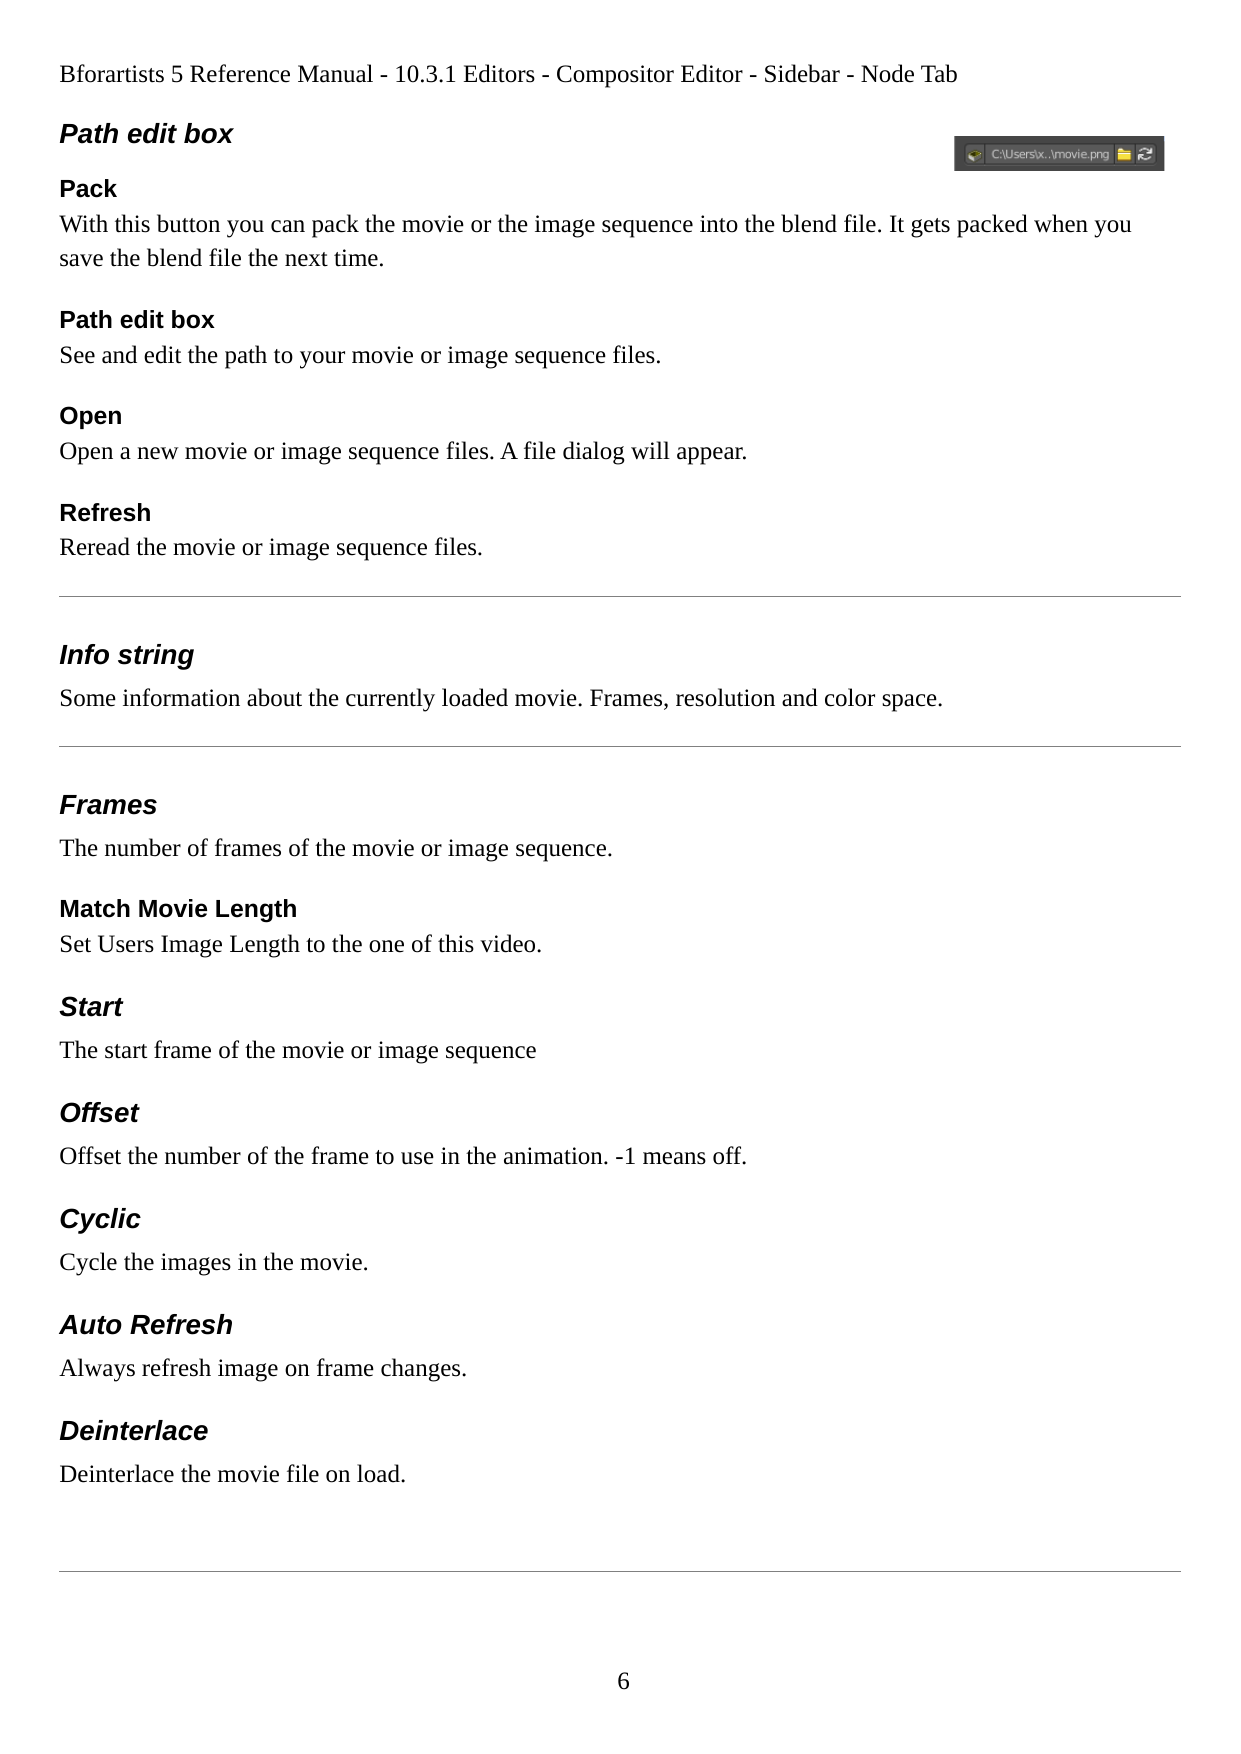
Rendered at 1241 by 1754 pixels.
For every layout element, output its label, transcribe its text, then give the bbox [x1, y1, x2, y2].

text Always refresh image on frame changes. [59, 1353, 1181, 1382]
text Cycle the images in the movie. [59, 1247, 1181, 1276]
subtitle Frames [59, 788, 1181, 820]
text With this button you can pack the movie or the image sequence into the blend file. It gets packed when you save the blend file the next time. [59, 209, 1181, 272]
subtitle Refresh [59, 498, 1181, 526]
text The start frame of the movie or image sequence [59, 1035, 1181, 1064]
text Some information about the currently loaded movie. Frames, resolution and color space. [59, 683, 1181, 711]
text Offset the number of the frame to use in the animation. -1 means off. [59, 1141, 1181, 1170]
subtitle Auto Refresh [59, 1308, 1181, 1340]
picture [954, 136, 1165, 171]
text See and edit the path to your movie or image sequence files. [59, 340, 1181, 368]
text Reread the movie or image sequence files. [59, 532, 1181, 561]
subtitle Offset [59, 1097, 1181, 1128]
subtitle Open [59, 401, 1181, 430]
subtitle Cyclic [59, 1202, 1181, 1234]
text Set Users Image Length to the one of this video. [59, 929, 1181, 958]
text Open a new movie or image sequence files. A file dialog will appear. [59, 436, 1181, 465]
text The number of frames of the movie or image sequence. [59, 833, 1181, 861]
subtitle Deinterlace [59, 1414, 1181, 1446]
subtitle Path edit box [59, 117, 1181, 149]
subtitle Match Movie Length [59, 894, 1181, 923]
subtitle Pack [59, 174, 1181, 203]
subtitle Info string [59, 638, 1181, 670]
subtitle Start [59, 991, 1181, 1022]
subtitle Path edit box [59, 305, 1181, 333]
text Deinterlace the movie file on load. [59, 1459, 1181, 1487]
